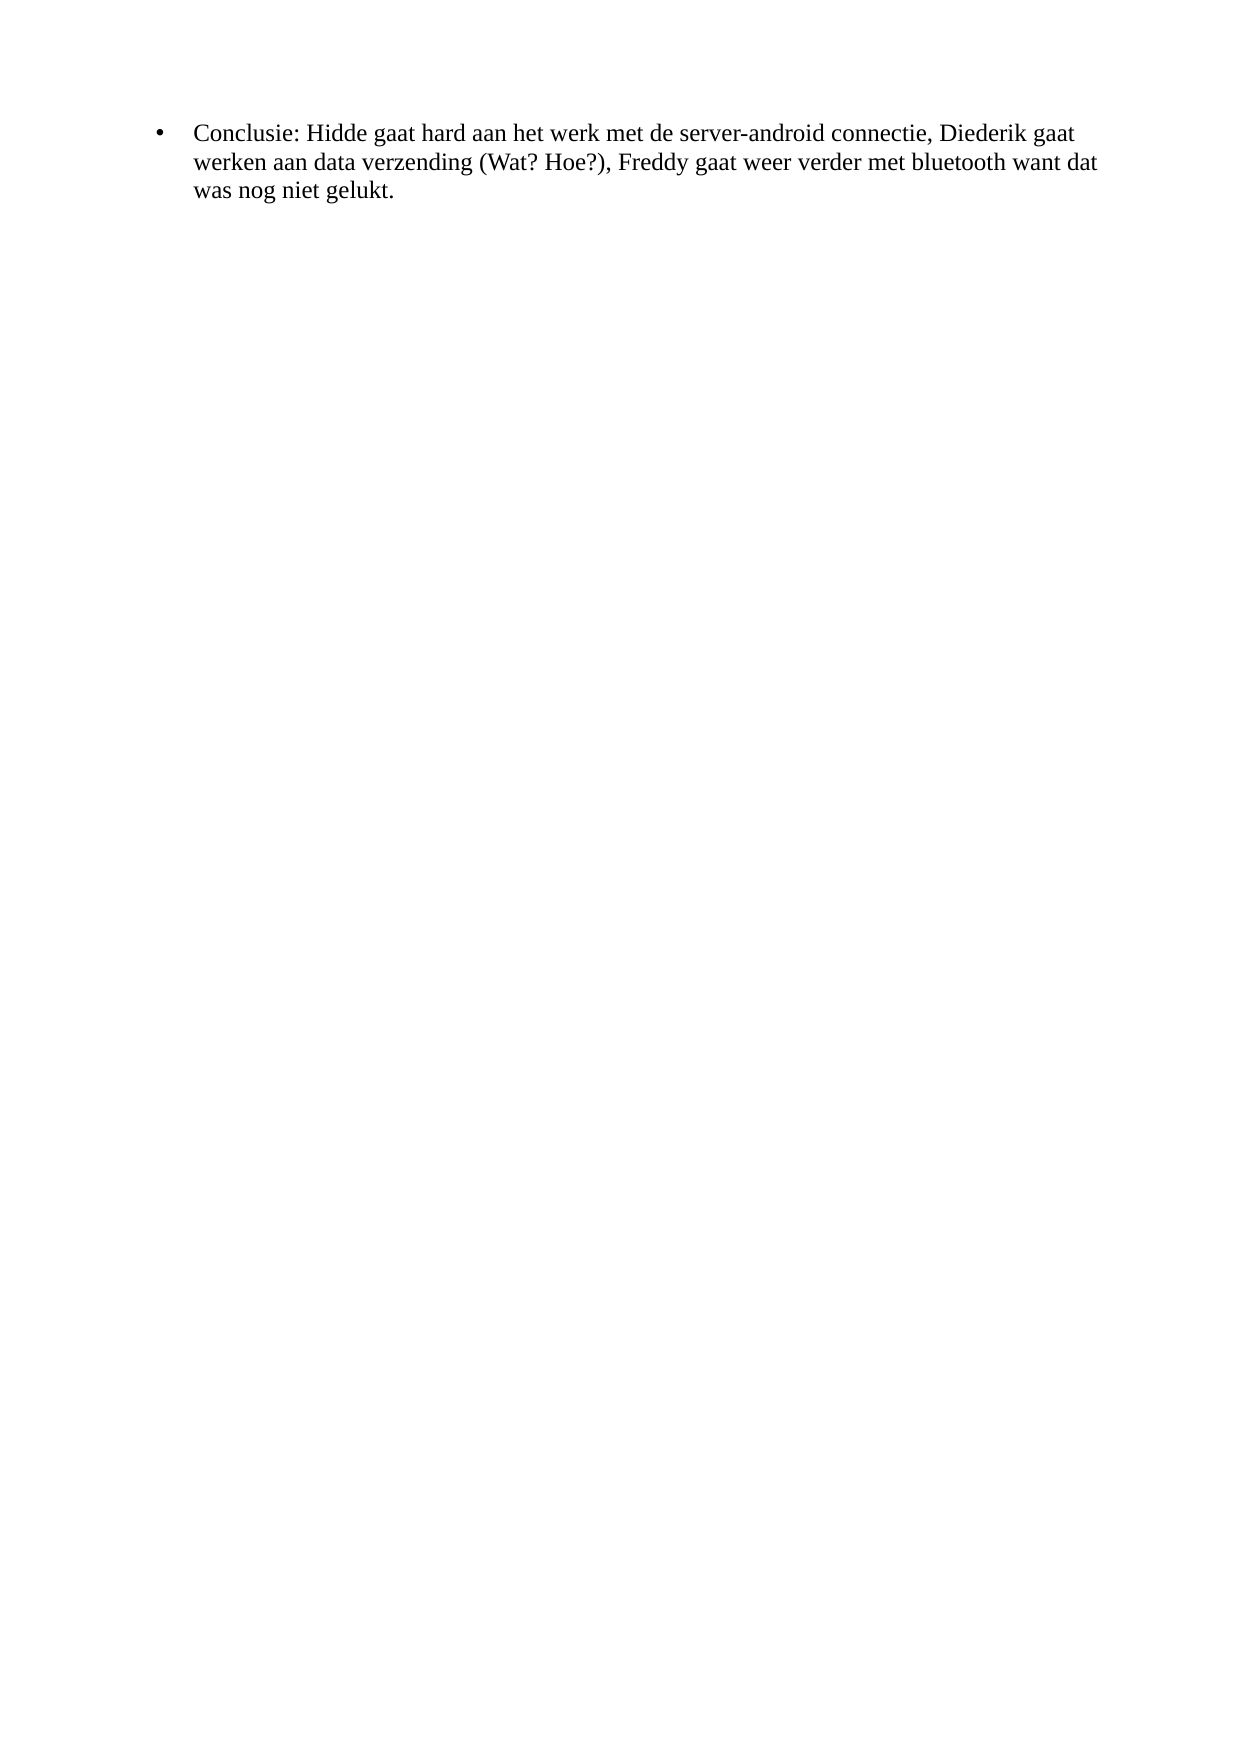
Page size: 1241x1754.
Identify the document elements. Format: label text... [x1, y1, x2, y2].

list Conclusie: Hidde gaat hard aan het werk met de server-android connectie, Diederik gaat werken aan data verzending (Wat? Hoe?), Freddy gaat weer verder met bluetooth want dat was nog niet gelukt. [156, 118, 1122, 204]
